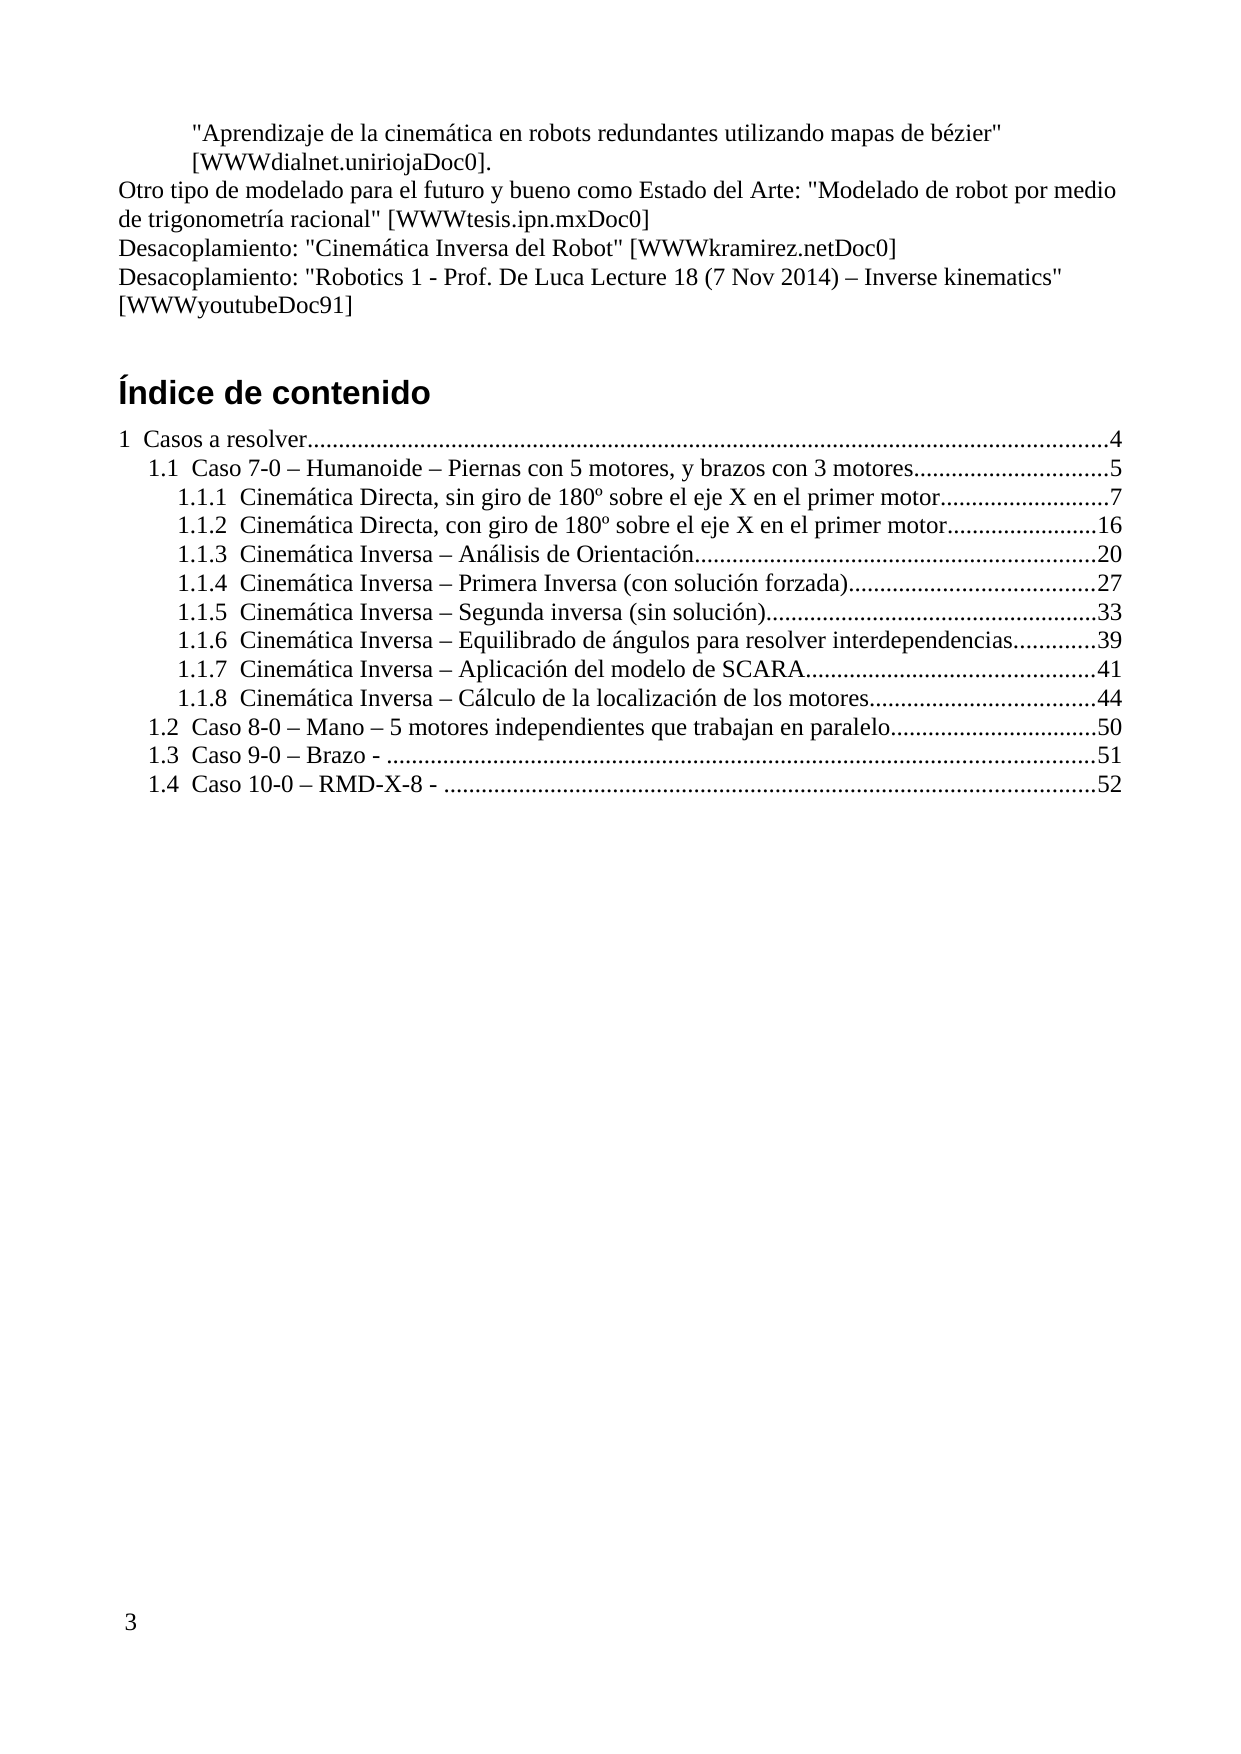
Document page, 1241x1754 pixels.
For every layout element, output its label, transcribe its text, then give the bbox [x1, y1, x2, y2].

text 1.1.5 Cinemática Inversa – Segunda inversa (sin solución) 33 [177, 597, 1122, 625]
text Desacoplamiento: "Cinemática Inversa del Robot" [WWWkramirez.netDoc0] [118, 233, 1122, 262]
text Otro tipo de modelado para el futuro y bueno como Estado del Arte: "Modelado de robot por medio de trigonometría racional" [WWWtesis.ipn.mxDoc0] [118, 176, 1122, 233]
text 1.1 Caso 7-0 – Humanoide – Piernas con 5 motores, y brazos con 3 motores 5 [148, 453, 1122, 482]
text 1.1.4 Cinemática Inversa – Primera Inversa (con solución forzada) 27 [177, 568, 1122, 597]
text 1.1.6 Cinemática Inversa – Equilibrado de ángulos para resolver interdependencias 39 [177, 625, 1122, 654]
text 1 Casos a resolver 4 [118, 424, 1122, 453]
text 1.1.2 Cinemática Directa, con giro de 180º sobre el eje X en el primer motor 16 [177, 510, 1122, 539]
text 1.2 Caso 8-0 – Mano – 5 motores independientes que trabajan en paralelo 50 [148, 712, 1122, 740]
text 1.1.3 Cinemática Inversa – Análisis de Orientación 20 [177, 539, 1122, 568]
text 1.1.8 Cinemática Inversa – Cálculo de la localización de los motores 44 [177, 683, 1122, 712]
text "Aprendizaje de la cinemática en robots redundantes utilizando mapas de bézier" [WWWdialnet.uniriojaDoc0]. [192, 118, 1122, 176]
text Desacoplamiento: "Robotics 1 - Prof. De Luca Lecture 18 (7 Nov 2014) – Inverse kinematics" [WWWyoutubeDoc91] [118, 262, 1122, 319]
text 1.3 Caso 9-0 – Brazo - 51 [148, 740, 1122, 769]
text 1.1.7 Cinemática Inversa – Aplicación del modelo de SCARA 41 [177, 654, 1122, 683]
text 1.4 Caso 10-0 – RMD-X-8 - 52 [148, 769, 1122, 798]
subtitle Índice de contenido [118, 373, 1122, 412]
text 1.1.1 Cinemática Directa, sin giro de 180º sobre el eje X en el primer motor 7 [177, 482, 1122, 510]
